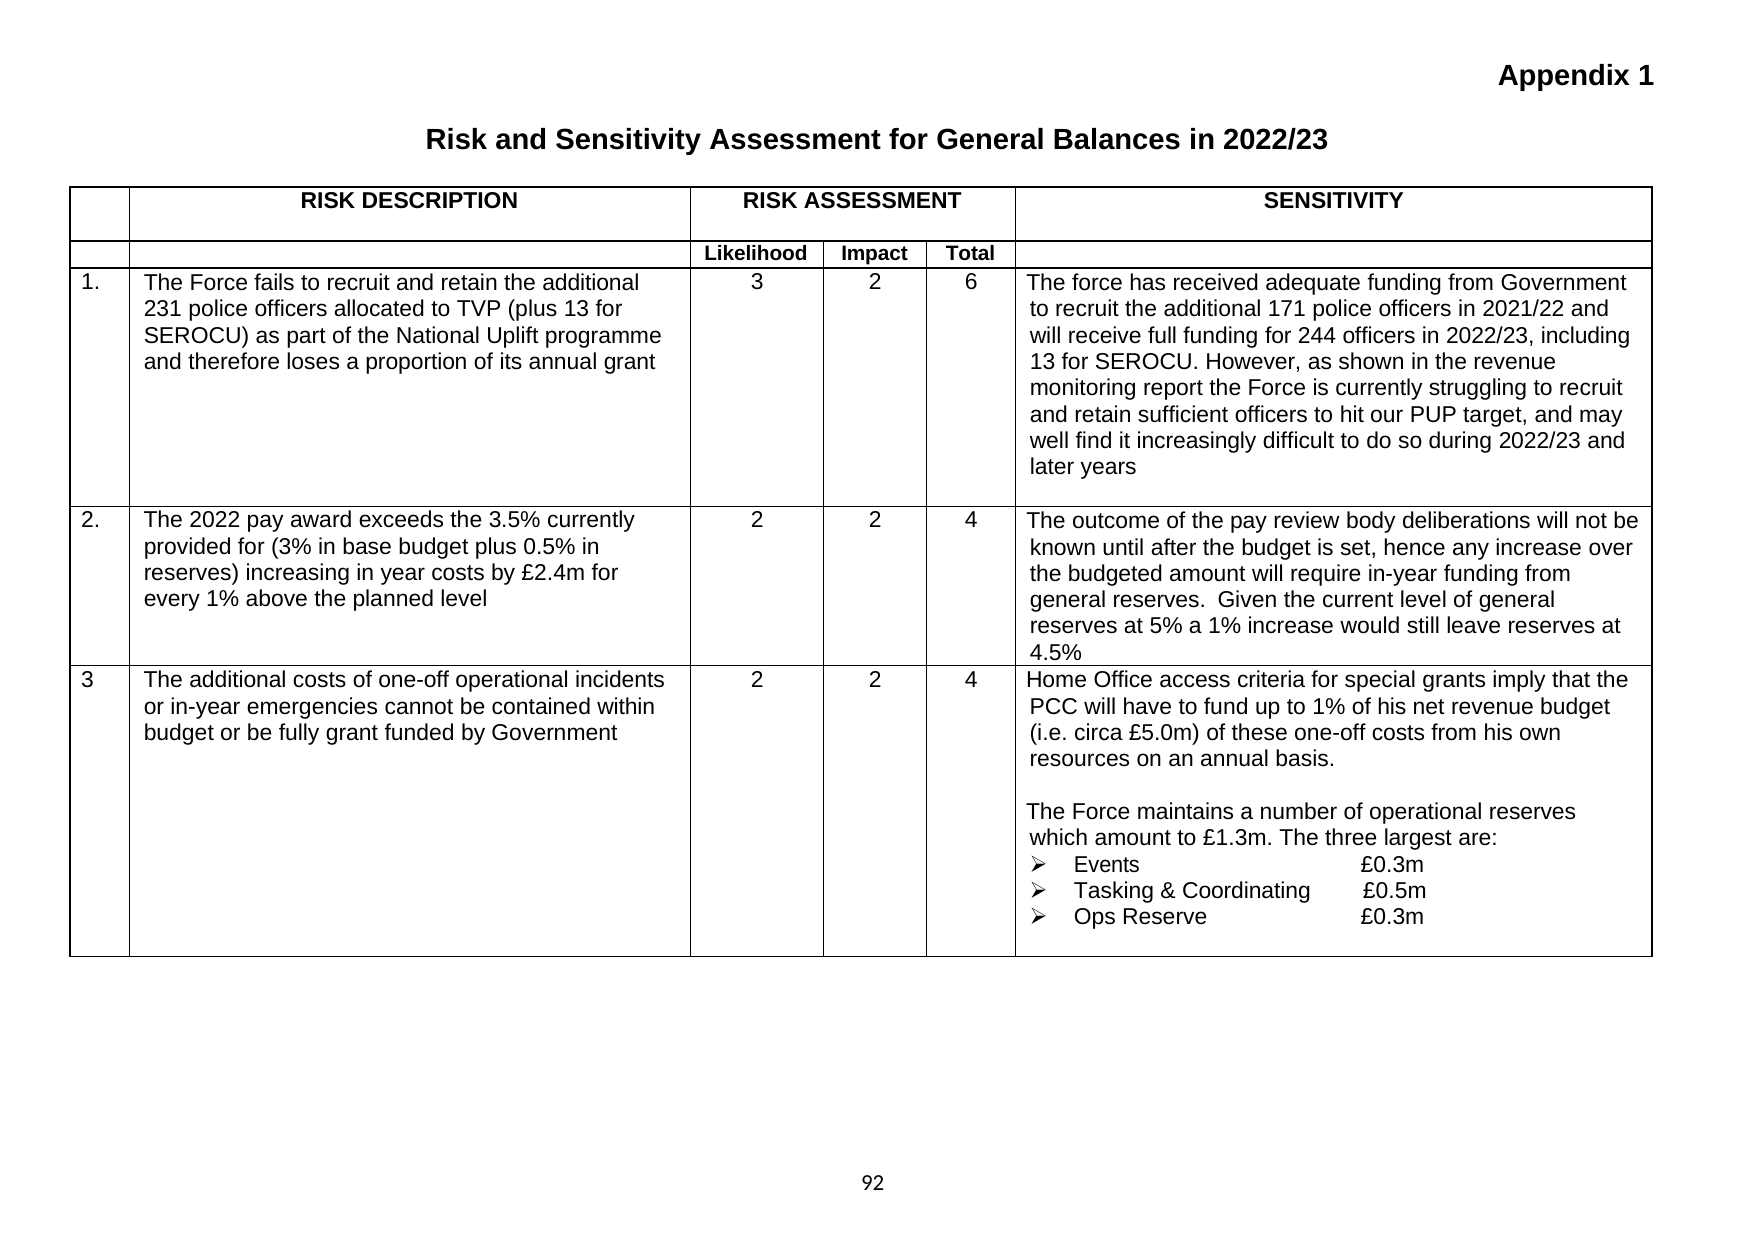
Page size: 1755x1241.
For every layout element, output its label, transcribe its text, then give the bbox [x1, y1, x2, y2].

table_cell 2 [824, 507, 926, 665]
table_cell 2. [71, 507, 129, 665]
table_cell 6 [927, 269, 1015, 506]
table_cell Impact [824, 242, 926, 267]
table_cell [1016, 242, 1651, 267]
table_header RISK ASSESSMENT [691, 188, 1015, 240]
table_cell Total [927, 242, 1015, 267]
table_cell The outcome of the pay review body deliberations will not be known until after the budget is set, hence any increase over the budgeted amount will require in-year funding from general reserves. Given the current level of general reserves at 5% a 1% increase would still leave reserves at 4.5% [1016, 507, 1651, 665]
table_cell 2 [691, 666, 823, 956]
table_cell 2 [824, 269, 926, 506]
table_header SENSITIVITY [1016, 188, 1651, 240]
table_cell The 2022 pay award exceeds the 3.5% currently provided for (3% in base budget plus 0.5% in reserves) increasing in year costs by £2.4m for every 1% above the planned level [130, 507, 690, 665]
table_cell The additional costs of one-off operational incidents or in-year emergencies cannot be contained within budget or be fully grant funded by Government [130, 666, 690, 956]
table_cell 1. [71, 269, 129, 506]
table_cell 3 [691, 269, 823, 506]
table_cell 3 [71, 666, 129, 956]
table_cell The force has received adequate funding from Government to recruit the additional 171 police officers in 2021/22 and will receive full funding for 244 officers in 2022/23, including 13 for SEROCU. However, as shown in the revenue monitoring report the Force is currently struggling to recruit and retain sufficient officers to hit our PUP target, and may well find it increasingly difficult to do so during 2022/23 and later years [1016, 269, 1651, 506]
table_cell [71, 242, 129, 267]
table_cell Likelihood [691, 242, 823, 267]
table_header RISK DESCRIPTION [130, 188, 690, 240]
table_cell 4 [927, 666, 1015, 956]
table_cell [130, 242, 690, 267]
text Appendix 1 [58, 58, 1654, 91]
table_cell 4 [927, 507, 1015, 665]
text Risk and Sensitivity Assessment for General Balances in 2022/23 [425, 122, 1664, 156]
table_header [71, 188, 129, 240]
table_cell Home Office access criteria for special grants imply that the PCC will have to fund up to 1% of his net revenue budget (i.e. circa £5.0m) of these one-off costs from his own resources on an annual basis. The Force maintains a number of operational reserves which amount to £1.3m. The three largest are: Events £0.3m Tasking & Coordinating £0.5m Ops Reserve £0.3m [1016, 666, 1651, 956]
table_cell The Force fails to recruit and retain the additional 231 police officers allocated to TVP (plus 13 for SEROCU) as part of the National Uplift programme and therefore loses a proportion of its annual grant [130, 269, 690, 506]
table_cell 2 [691, 507, 823, 665]
table_cell 2 [824, 666, 926, 956]
